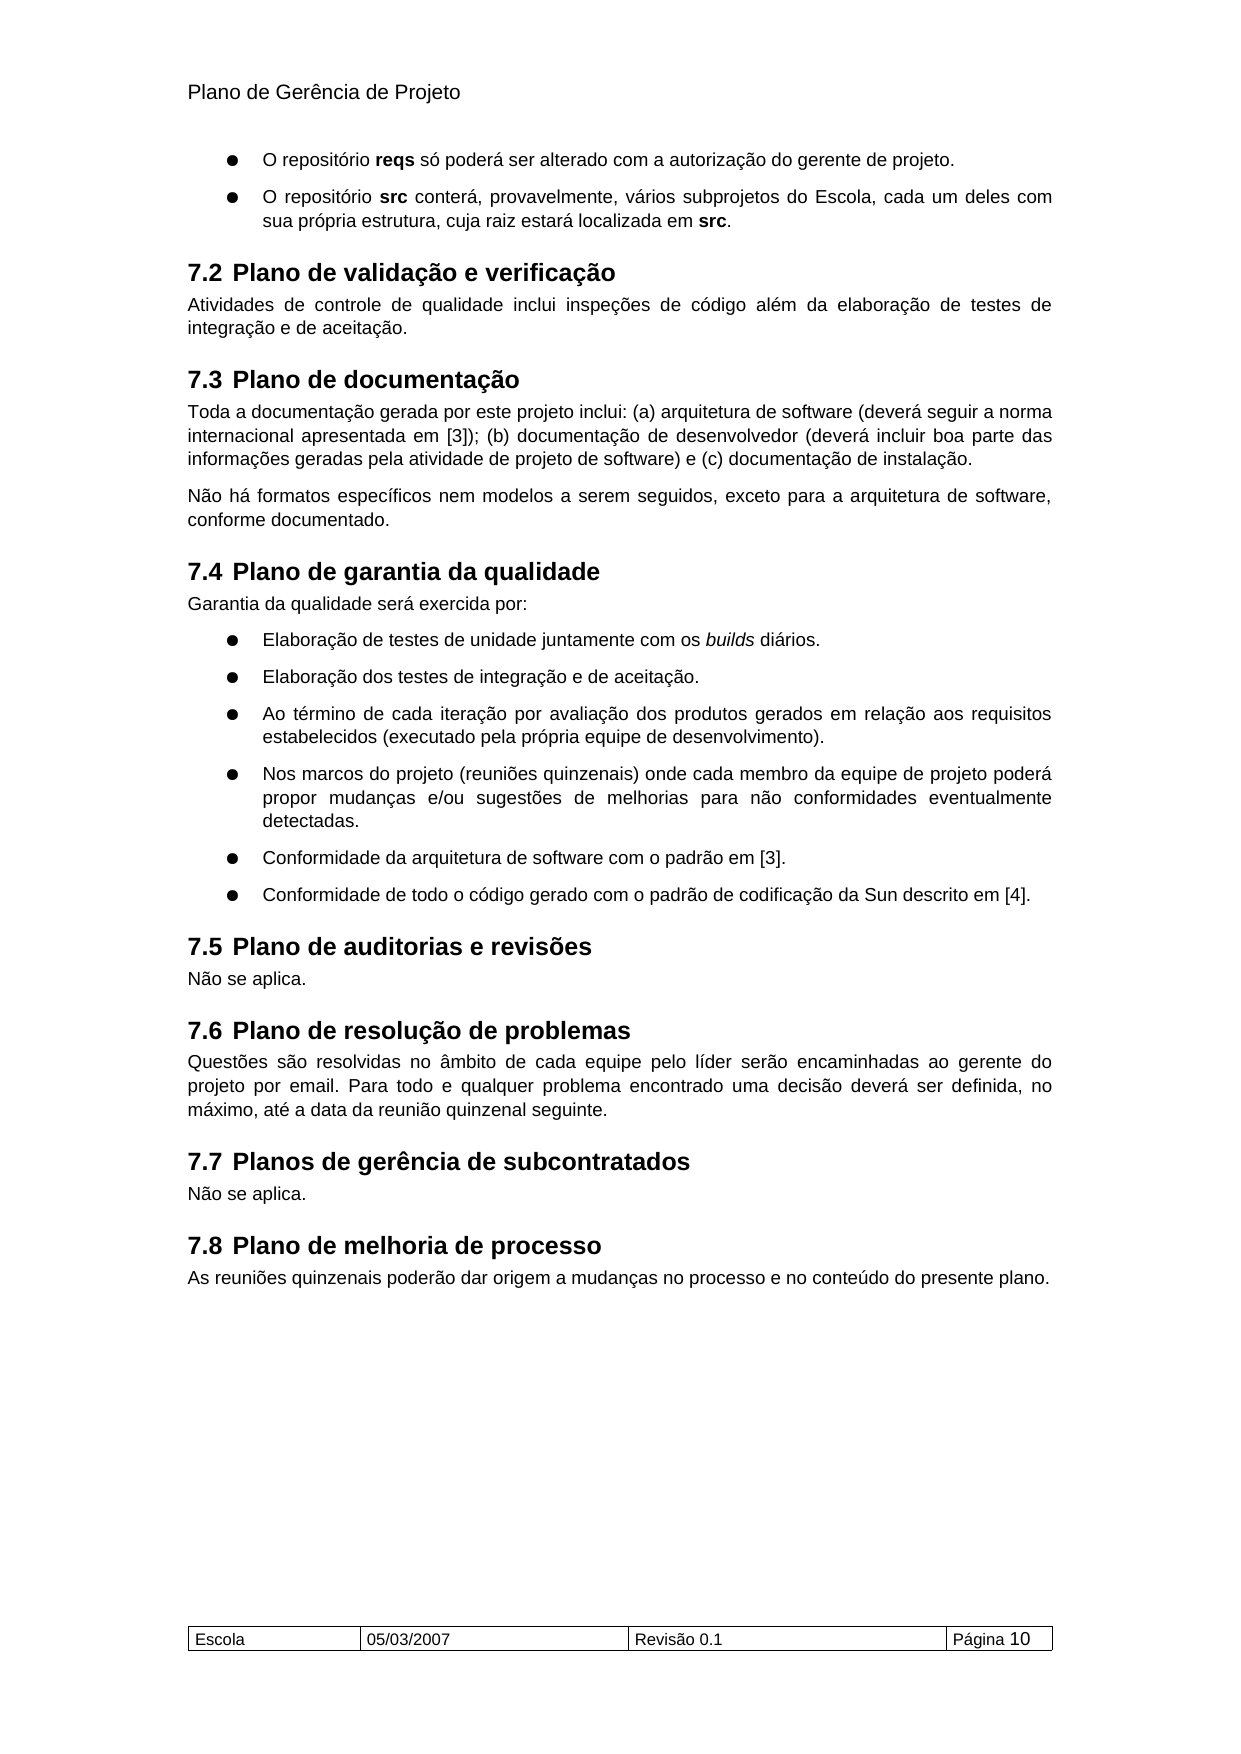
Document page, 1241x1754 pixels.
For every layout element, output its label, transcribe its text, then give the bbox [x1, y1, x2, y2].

list O repositório reqs só poderá ser alterado com a autorização do gerente de projeto. [225, 148, 1053, 171]
list Elaboração de testes de unidade juntamente com os builds diários. [225, 628, 1053, 652]
subtitle Plano de documentação [187, 370, 1053, 394]
list Ao término de cada iteração por avaliação dos produtos gerados em relação aos requisitos estabelecidos (executado pela própria equipe de desenvolvimento). [225, 701, 1053, 748]
text Toda a documentação gerada por este projeto inclui: (a) arquitetura de software (deverá seguir a norma internacional apresentada em [3]); (b) documentação de desenvolvedor (deverá incluir boa parte das informações geradas pela atividade de projeto de software) e (c) documentação de instalação. [187, 400, 1053, 471]
list Conformidade de todo o código gerado com o padrão de codificação da Sun descrito em [4]. [225, 882, 1053, 906]
text As reuniões quinzenais poderão dar origem a mudanças no processo e no conteúdo do presente plano. [187, 1265, 1053, 1289]
subtitle Plano de resolução de problemas [187, 1021, 1053, 1044]
list Conformidade da arquitetura de software com o padrão em [3]. [225, 846, 1053, 869]
subtitle Planos de gerência de subcontratados [187, 1152, 1053, 1175]
list O repositório src conterá, provavelmente, vários subprojetos do Escola, cada um deles com sua própria estrutura, cuja raiz estará localizada em src. [225, 184, 1053, 232]
list Elaboração dos testes de integração e de aceitação. [225, 664, 1053, 688]
text Não há formatos específicos nem modelos a serem seguidos, exceto para a arquitetura de software, conforme documentado. [187, 484, 1053, 531]
text Garantia da qualidade será exercida por: [187, 591, 1053, 615]
subtitle Plano de validação e verificação [187, 262, 1053, 286]
subtitle Plano de melhoria de processo [187, 1236, 1053, 1259]
text Não se aplica. [187, 966, 1053, 990]
text Não se aplica. [187, 1181, 1053, 1205]
subtitle Plano de auditorias e revisões [187, 937, 1053, 960]
subtitle Plano de garantia da qualidade [187, 562, 1053, 585]
text Questões são resolvidas no âmbito de cada equipe pelo líder serão encaminhadas ao gerente do projeto por email. Para todo e qualquer problema encontrado uma decisão deverá ser definida, no máximo, até a data da reunião quinzenal seguinte. [187, 1050, 1053, 1121]
text Atividades de controle de qualidade inclui inspeções de código além da elaboração de testes de integração e de aceitação. [187, 292, 1053, 339]
list Nos marcos do projeto (reuniões quinzenais) onde cada membro da equipe de projeto poderá propor mudanças e/ou sugestões de melhorias para não conformidades eventualmente detectadas. [225, 762, 1053, 832]
